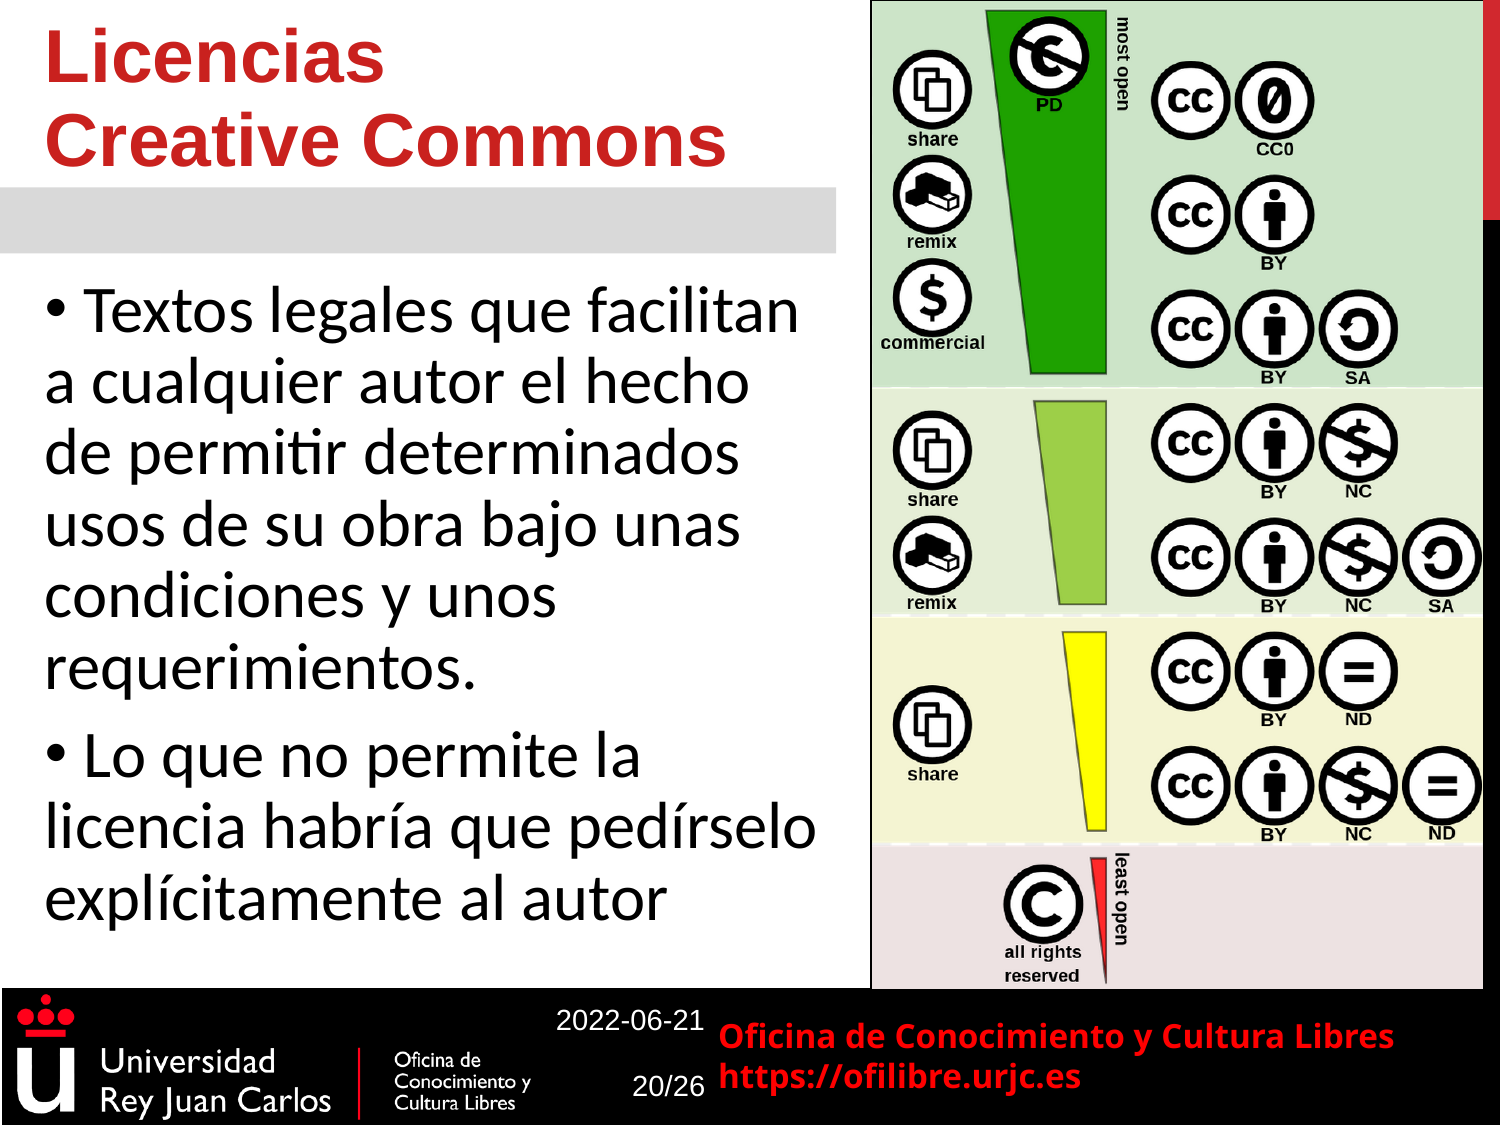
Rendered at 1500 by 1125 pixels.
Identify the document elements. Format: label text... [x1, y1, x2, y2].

picture [17, 994, 531, 1120]
text_box Textos legales que facilitan a cualquier autor el hecho de permitir determinados usos de su obra bajo unas condiciones y unos requerimientos. Lo que no permite la licencia habría que pedírselo explícitamente al autor [30, 270, 841, 976]
picture [870, 0, 1483, 989]
text_box Licencias Creative Commons [30, 7, 811, 190]
title [75, 7, 870, 196]
